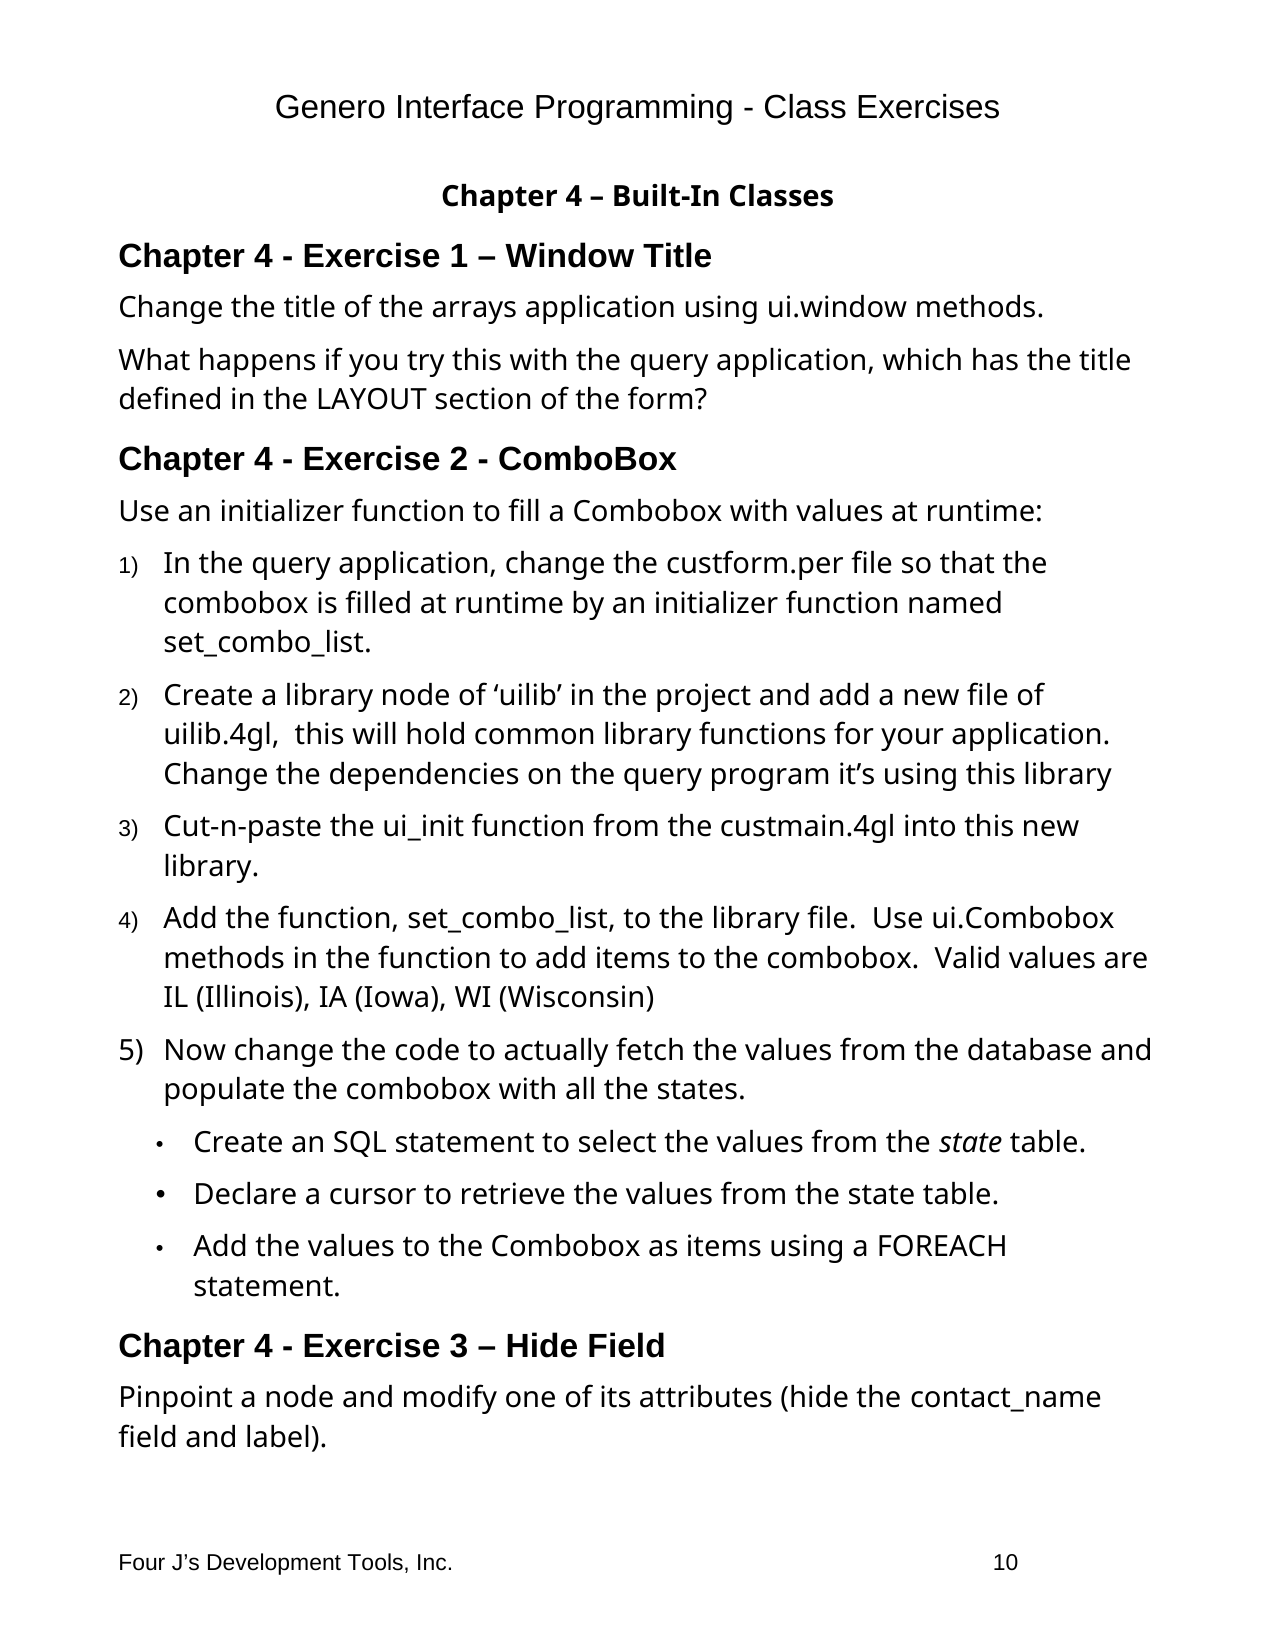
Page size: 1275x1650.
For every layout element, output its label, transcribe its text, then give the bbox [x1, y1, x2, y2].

list Now change the code to actually fetch the values from the database and populate the combobox with all the states. [118, 1029, 1157, 1108]
text Use an initializer function to fill a Combobox with values at runtime: [118, 490, 1157, 530]
list In the query application, change the custform.per file so that the combobox is filled at runtime by an initializer function named set_combo_list. [118, 542, 1157, 661]
subtitle Chapter 4 - Exercise 3 – Hide Field [118, 1325, 1157, 1364]
text Pinpoint a node and modify one of its attributes (hide the contact_name field and label). [118, 1377, 1157, 1456]
list Create an SQL statement to select the values from the state table. [156, 1121, 1157, 1161]
text What happens if you try this with the query application, which has the title defined in the LAYOUT section of the form? [118, 339, 1157, 418]
text Change the title of the arrays application using ui.window methods. [118, 287, 1157, 326]
list Add the values to the Combobox as items using a FOREACH statement. [156, 1225, 1157, 1304]
list Cut-n-paste the ui_init function from the custmain.4gl into this new library. [118, 806, 1157, 885]
list Add the function, set_combo_list, to the library file. Use ui.Combobox methods in the function to add items to the combobox. Valid values are IL (Illinois), IA (Iowa), WI (Wisconsin) [118, 897, 1157, 1016]
subtitle Chapter 4 - Exercise 2 - ComboBox [118, 439, 1157, 478]
subtitle Chapter 4 – Built-In Classes [118, 175, 1157, 215]
list Declare a cursor to retrieve the values from the state table. [156, 1173, 1157, 1213]
list Create a library node of ‘uilib’ in the project and add a new file of uilib.4gl, this will hold common library functions for your application. Change the dependencies on the query program it’s using this library [118, 674, 1157, 793]
subtitle Chapter 4 - Exercise 1 – Window Title [118, 236, 1157, 274]
